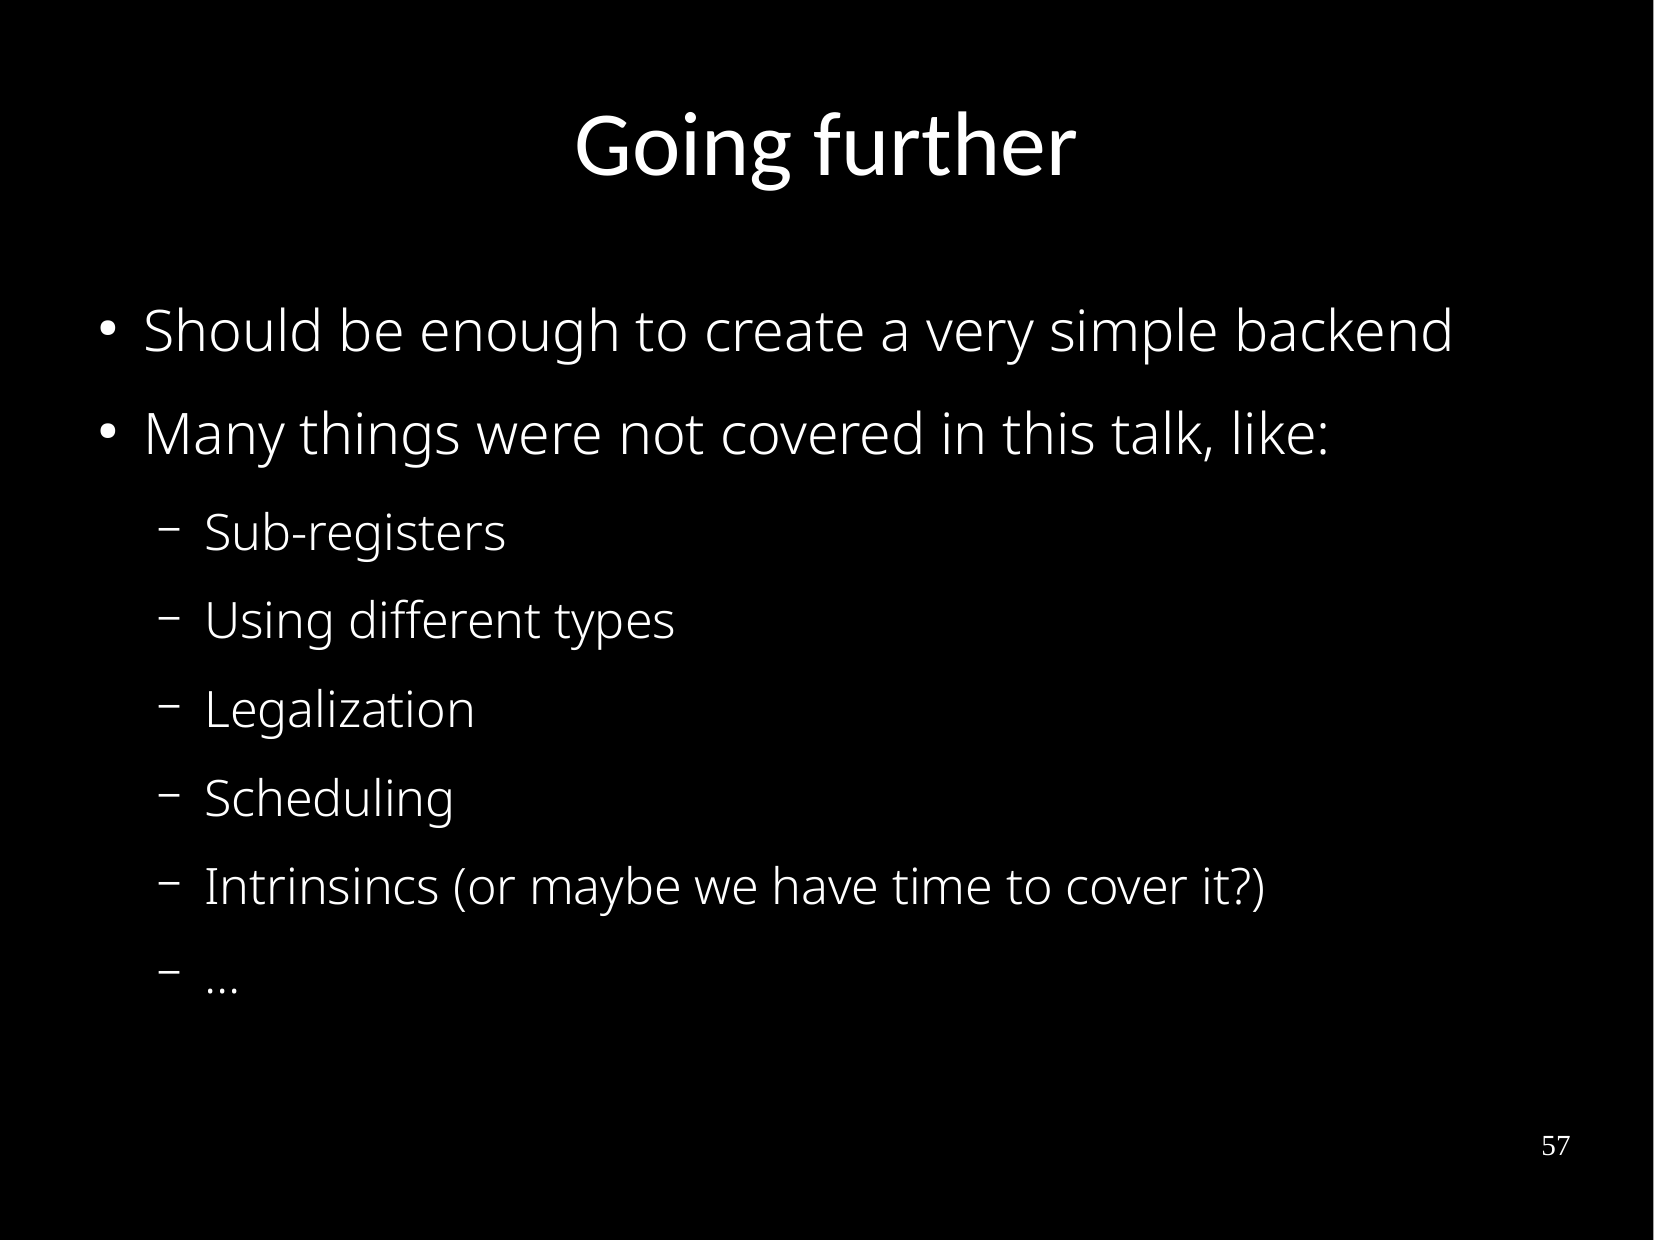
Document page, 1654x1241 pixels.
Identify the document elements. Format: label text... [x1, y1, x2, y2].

title Going further [82, 49, 1571, 257]
list Should be enough to create a very simple backend Many things were not covered in this talk, like: Sub-registers Using different types Legalization Scheduling Intrinsincs (or maybe we have time to cover it?) ... [82, 290, 1571, 1010]
